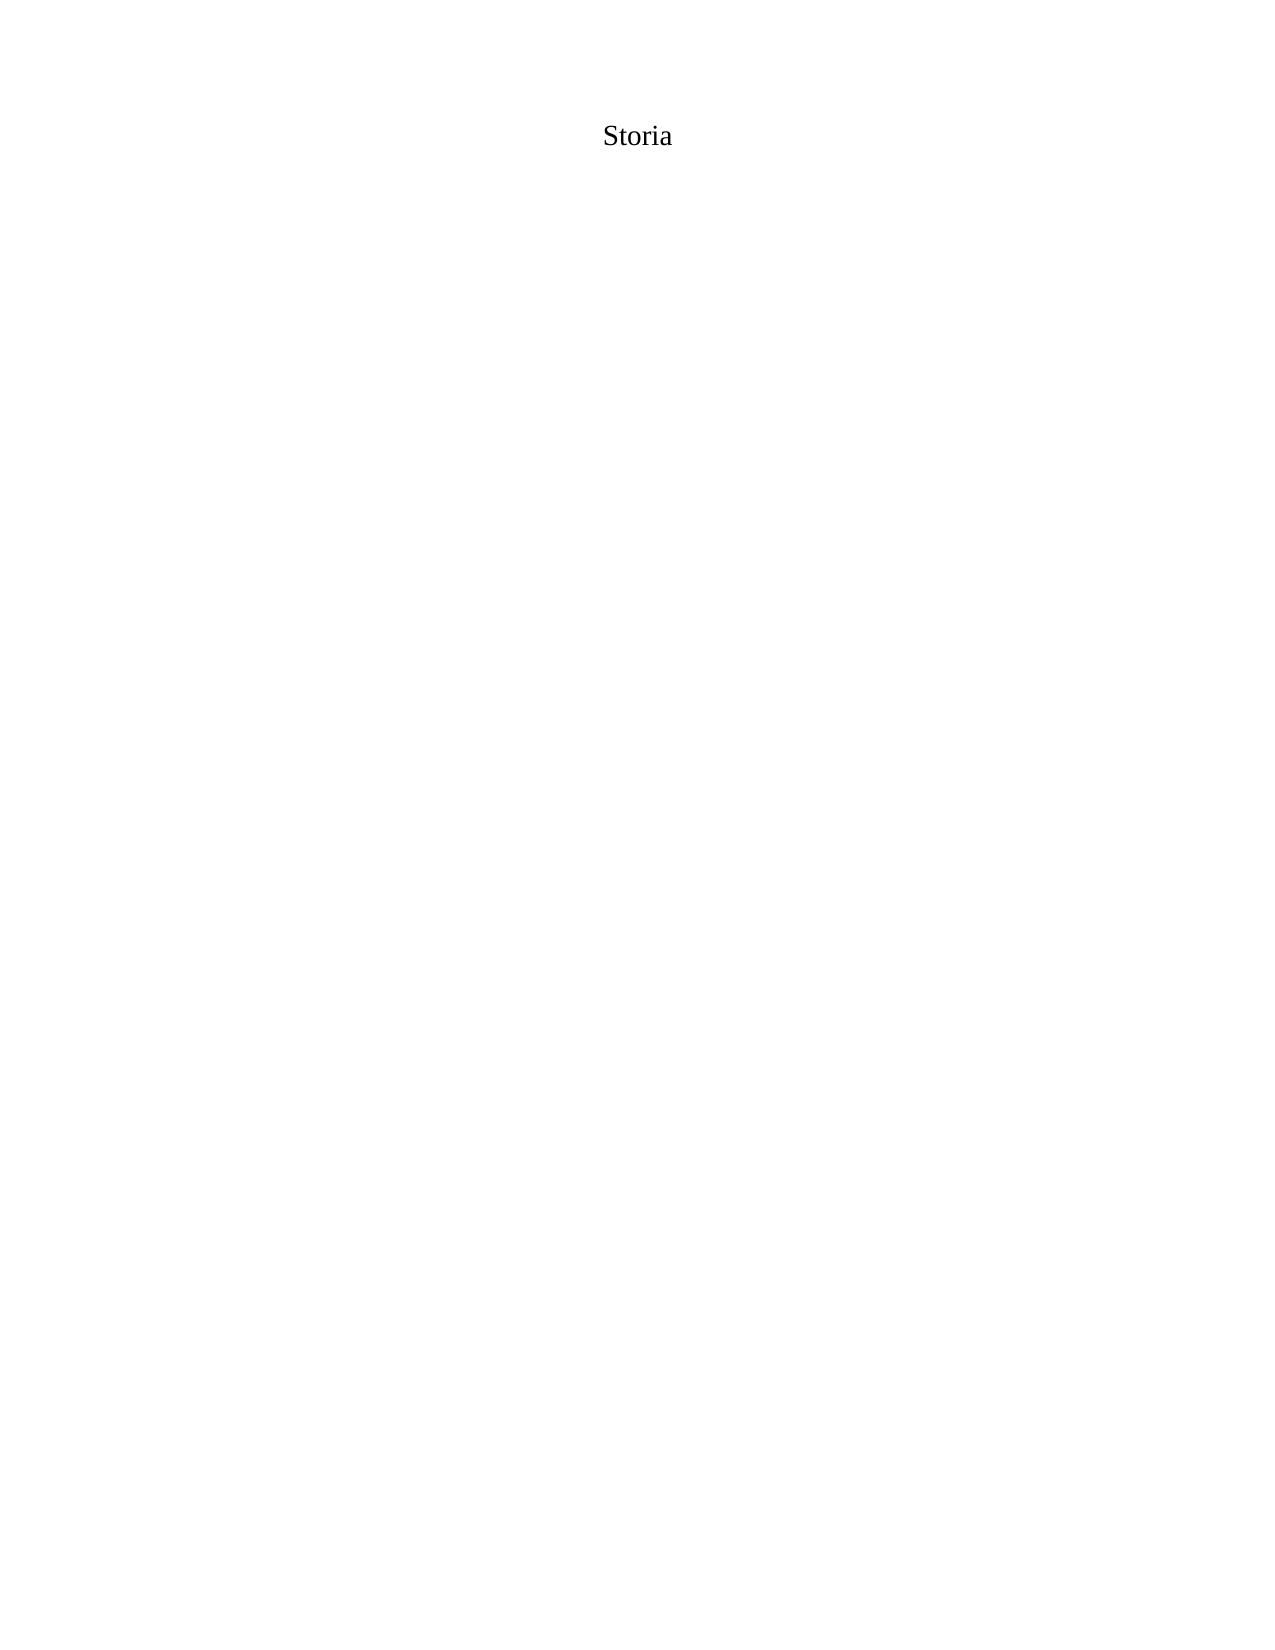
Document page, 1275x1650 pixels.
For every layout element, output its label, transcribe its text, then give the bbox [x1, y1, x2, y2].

text Storia [118, 118, 1157, 152]
